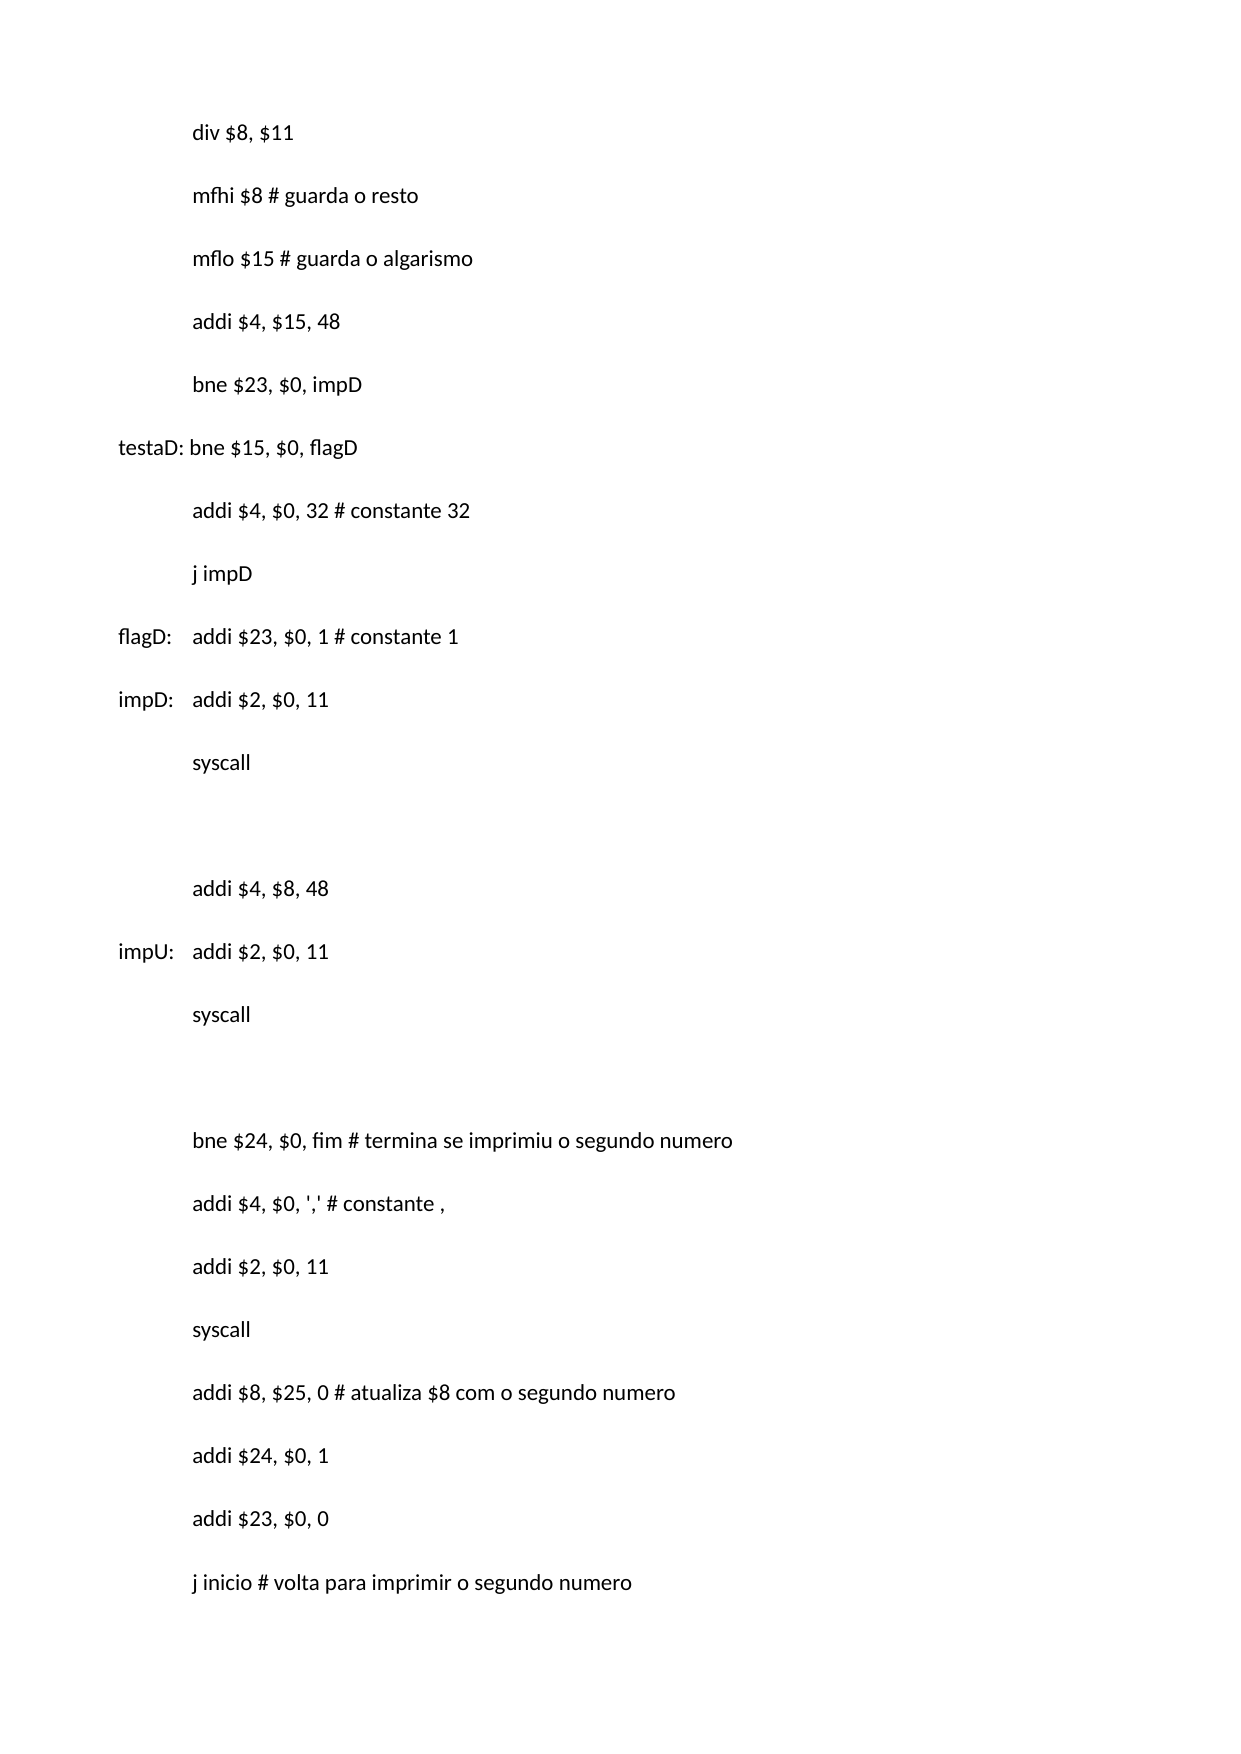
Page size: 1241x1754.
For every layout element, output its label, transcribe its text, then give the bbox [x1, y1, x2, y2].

text addi $2, $0, 11 [118, 1252, 1122, 1281]
text div $8, $11 [118, 118, 1122, 146]
text flagD: addi $23, $0, 1 # constante 1 [118, 622, 1122, 650]
text testaD: bne $15, $0, flagD [118, 433, 1122, 461]
text bne $23, $0, impD [118, 370, 1122, 398]
text mfhi $8 # guarda o resto [118, 181, 1122, 209]
text impD: addi $2, $0, 11 [118, 685, 1122, 713]
text addi $23, $0, 0 [118, 1504, 1122, 1533]
text j inicio # volta para imprimir o segundo numero [118, 1568, 1122, 1596]
text mflo $15 # guarda o algarismo [118, 244, 1122, 272]
text addi $4, $8, 48 [118, 874, 1122, 902]
text j impD [118, 559, 1122, 587]
text bne $24, $0, fim # termina se imprimiu o segundo numero [118, 1126, 1122, 1154]
text addi $8, $25, 0 # atualiza $8 com o segundo numero [118, 1378, 1122, 1407]
text syscall [118, 1316, 1122, 1343]
text addi $4, $0, ',' # constante , [118, 1189, 1122, 1217]
text addi $4, $15, 48 [118, 307, 1122, 335]
text impU: addi $2, $0, 11 [118, 937, 1122, 965]
text syscall [118, 748, 1122, 776]
text addi $4, $0, 32 # constante 32 [118, 496, 1122, 524]
text addi $24, $0, 1 [118, 1442, 1122, 1469]
text syscall [118, 1000, 1122, 1028]
